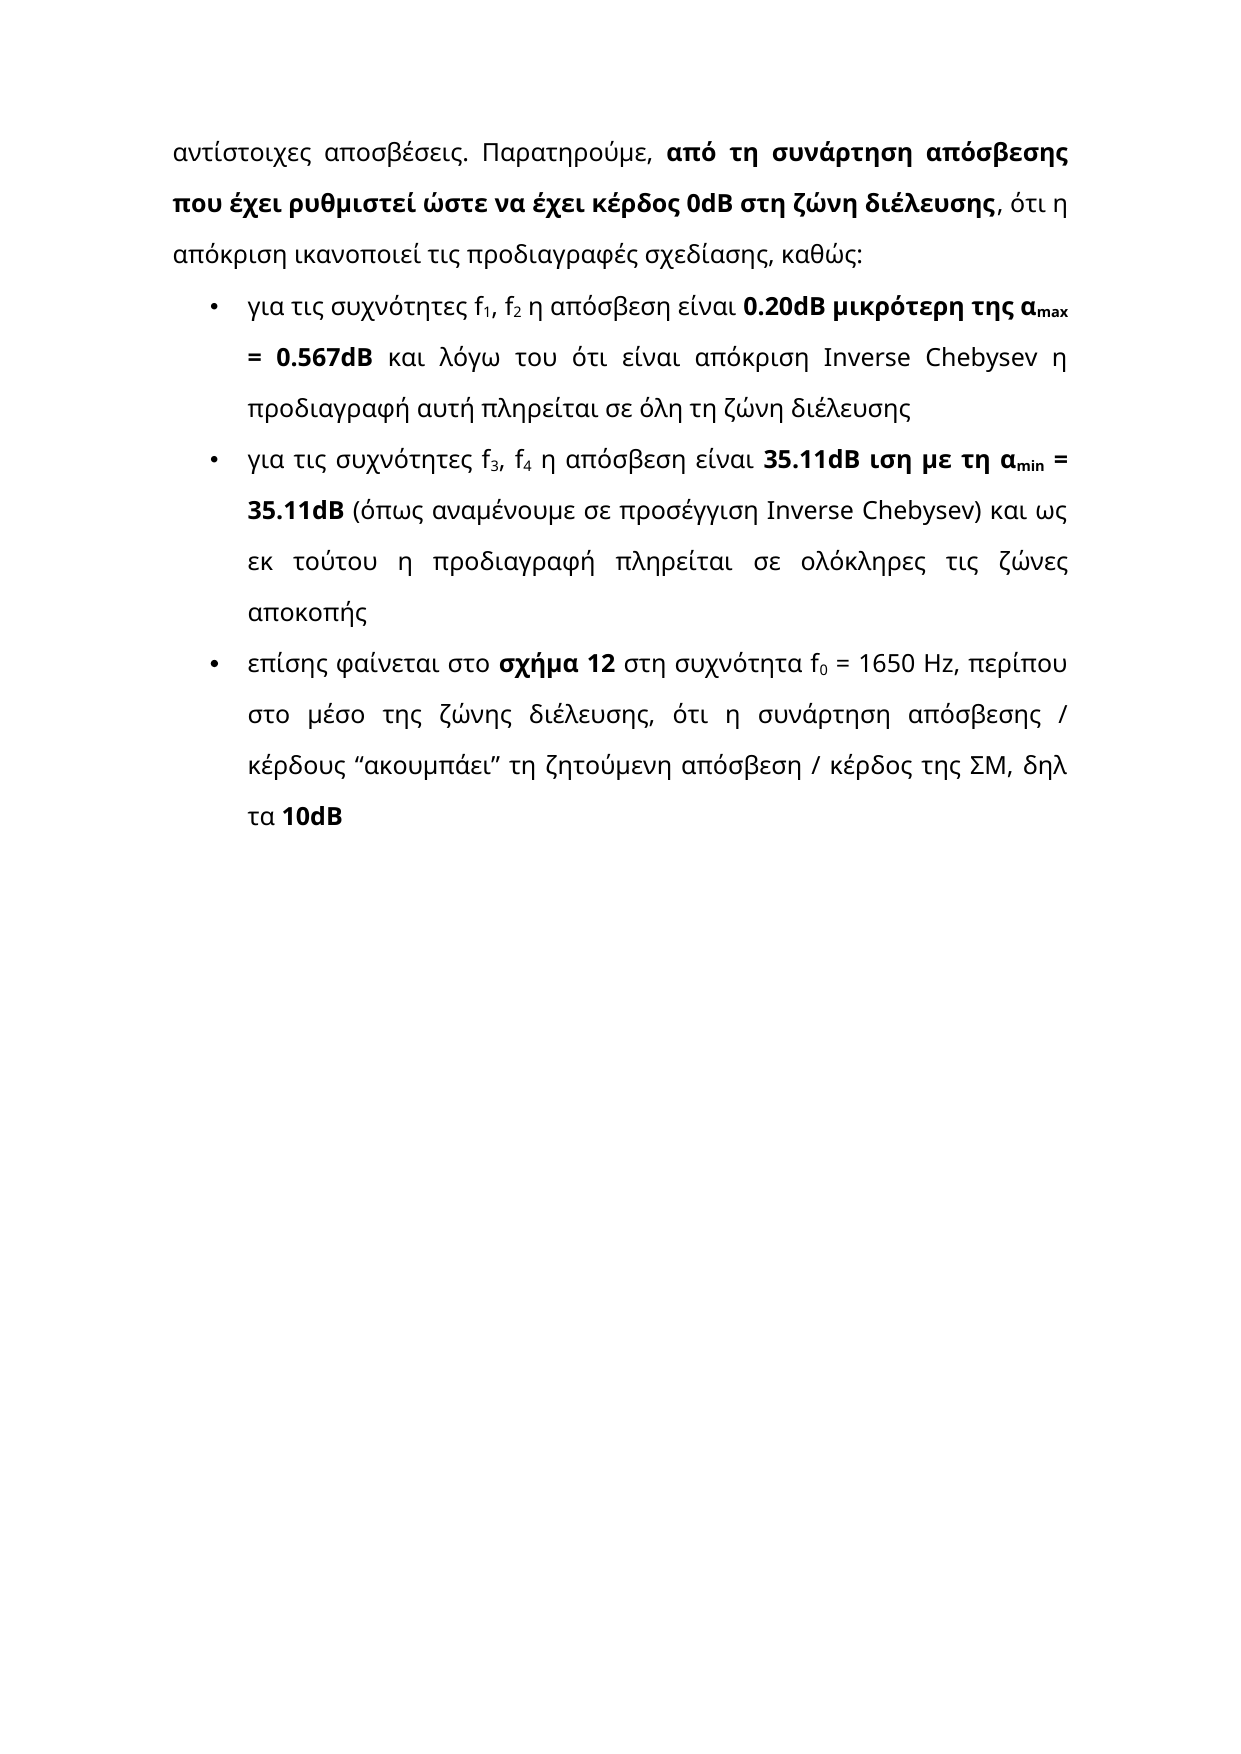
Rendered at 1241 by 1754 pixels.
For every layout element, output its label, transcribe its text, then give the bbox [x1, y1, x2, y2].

list για τις συχνότητες f3, f4 η απόσβεση είναι 35.11dB ιση με τη αmin = 35.11dB (όπως αναμένουμε σε προσέγγιση Inverse Chebysev) και ως εκ τούτου η προδιαγραφή πληρείται σε ολόκληρες τις ζώνες αποκοπής [210, 441, 1068, 628]
text αντίστοιχες αποσβέσεις. Παρατηρούμε, από τη συνάρτηση απόσβεσης που έχει ρυθμιστεί ώστε να έχει κέρδος 0dB στη ζώνη διέλευσης, ότι η απόκριση ικανοποιεί τις προδιαγραφές σχεδίασης, καθώς: [172, 135, 1068, 271]
list επίσης φαίνεται στο σχήμα 12 στη συχνότητα f0 = 1650 Hz, περίπου στο μέσο της ζώνης διέλευσης, ότι η συνάρτηση απόσβεσης / κέρδους “ακουμπάει” τη ζητούμενη απόσβεση / κέρδος της ΣΜ, δηλ τα 10dB [210, 645, 1068, 833]
list για τις συχνότητες f1, f2 η απόσβεση είναι 0.20dB μικρότερη της αmax = 0.567dB και λόγω του ότι είναι απόκριση Inverse Chebysev η προδιαγραφή αυτή πληρείται σε όλη τη ζώνη διέλευσης [210, 288, 1068, 424]
